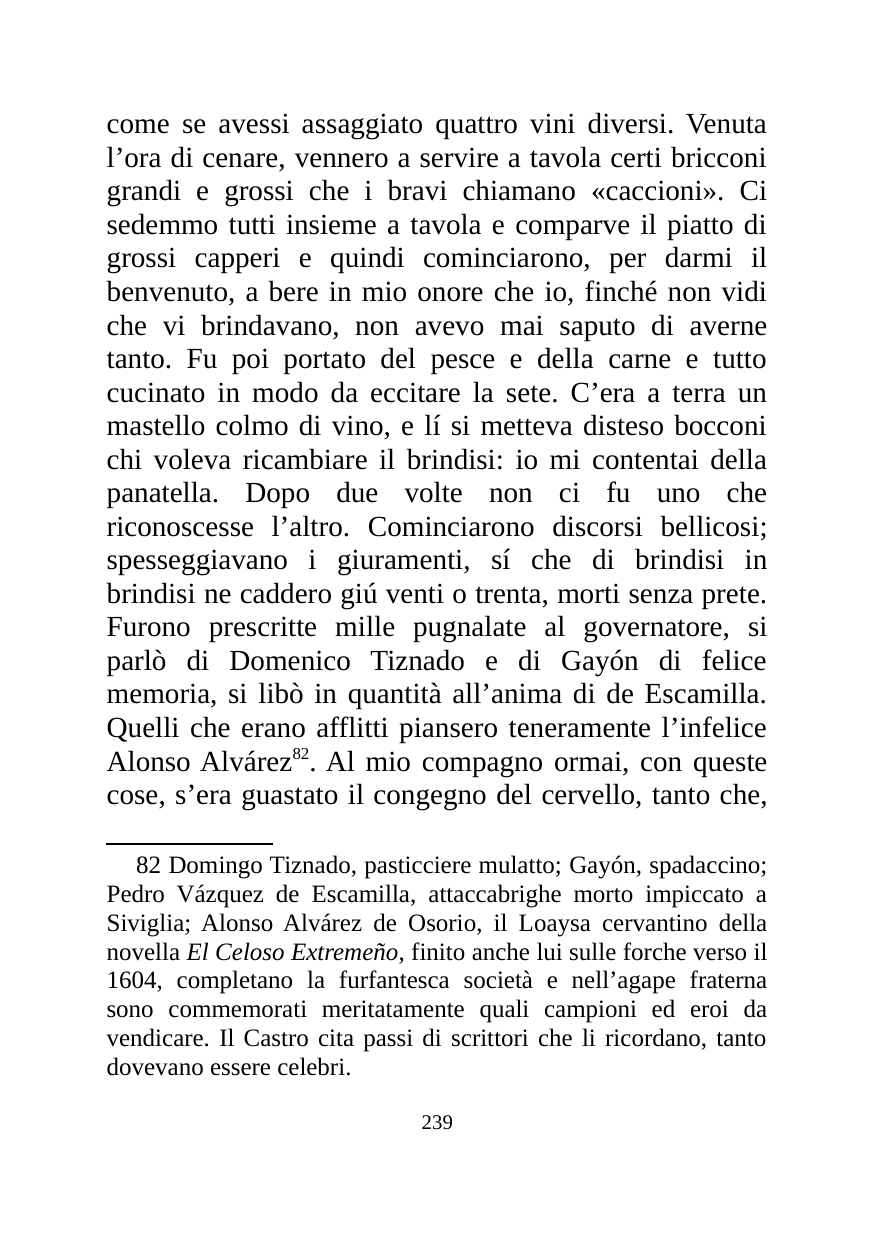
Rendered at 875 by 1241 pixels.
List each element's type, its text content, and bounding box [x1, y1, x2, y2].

text Domingo Tiznado, pasticciere mulatto; Gayón, spadaccino; Pedro Vázquez de Escamilla, attaccabrighe morto impiccato a Siviglia; Alonso Alvárez de Osorio, il Loaysa cervantino della novella El Celoso Extremeño, finito anche lui sulle forche verso il 1604, completano la furfantesca società e nell’agape fraterna sono commemorati meritatamente quali campioni ed eroi da vendicare. Il Castro cita passi di scrittori che li ricordano, tanto dovevano essere celebri. [106, 850, 768, 1080]
text come se avessi assaggiato quattro vini diversi. Venuta l’ora di cenare, vennero a servire a tavola certi bricconi grandi e grossi che i bravi chiamano «caccioni». Ci sedemmo tutti insieme a tavola e comparve il piatto di grossi capperi e quindi cominciarono, per darmi il benvenuto, a bere in mio onore che io, finché non vidi che vi brindavano, non avevo mai saputo di averne tanto. Fu poi portato del pesce e della carne e tutto cucinato in modo da eccitare la sete. C’era a terra un mastello colmo di vino, e lí si metteva disteso bocconi chi voleva ricambiare il brindisi: io mi contentai della panatella. Dopo due volte non ci fu uno che riconoscesse l’altro. Cominciarono discorsi bellicosi; spesseggiavano i giuramenti, sí che di brindisi in brindisi ne caddero giú venti o trenta, morti senza prete. Furono prescritte mille pugnalate al governatore, si parlò di Domenico Tiznado e di Gayón di felice memoria, si libò in quantità all’anima di de Escamilla. Quelli che erano afflitti piansero teneramente l’infelice Alonso Alvárez. Al mio compagno ormai, con queste cose, s’era guastato il congegno del cervello, tanto che, [106, 106, 768, 811]
